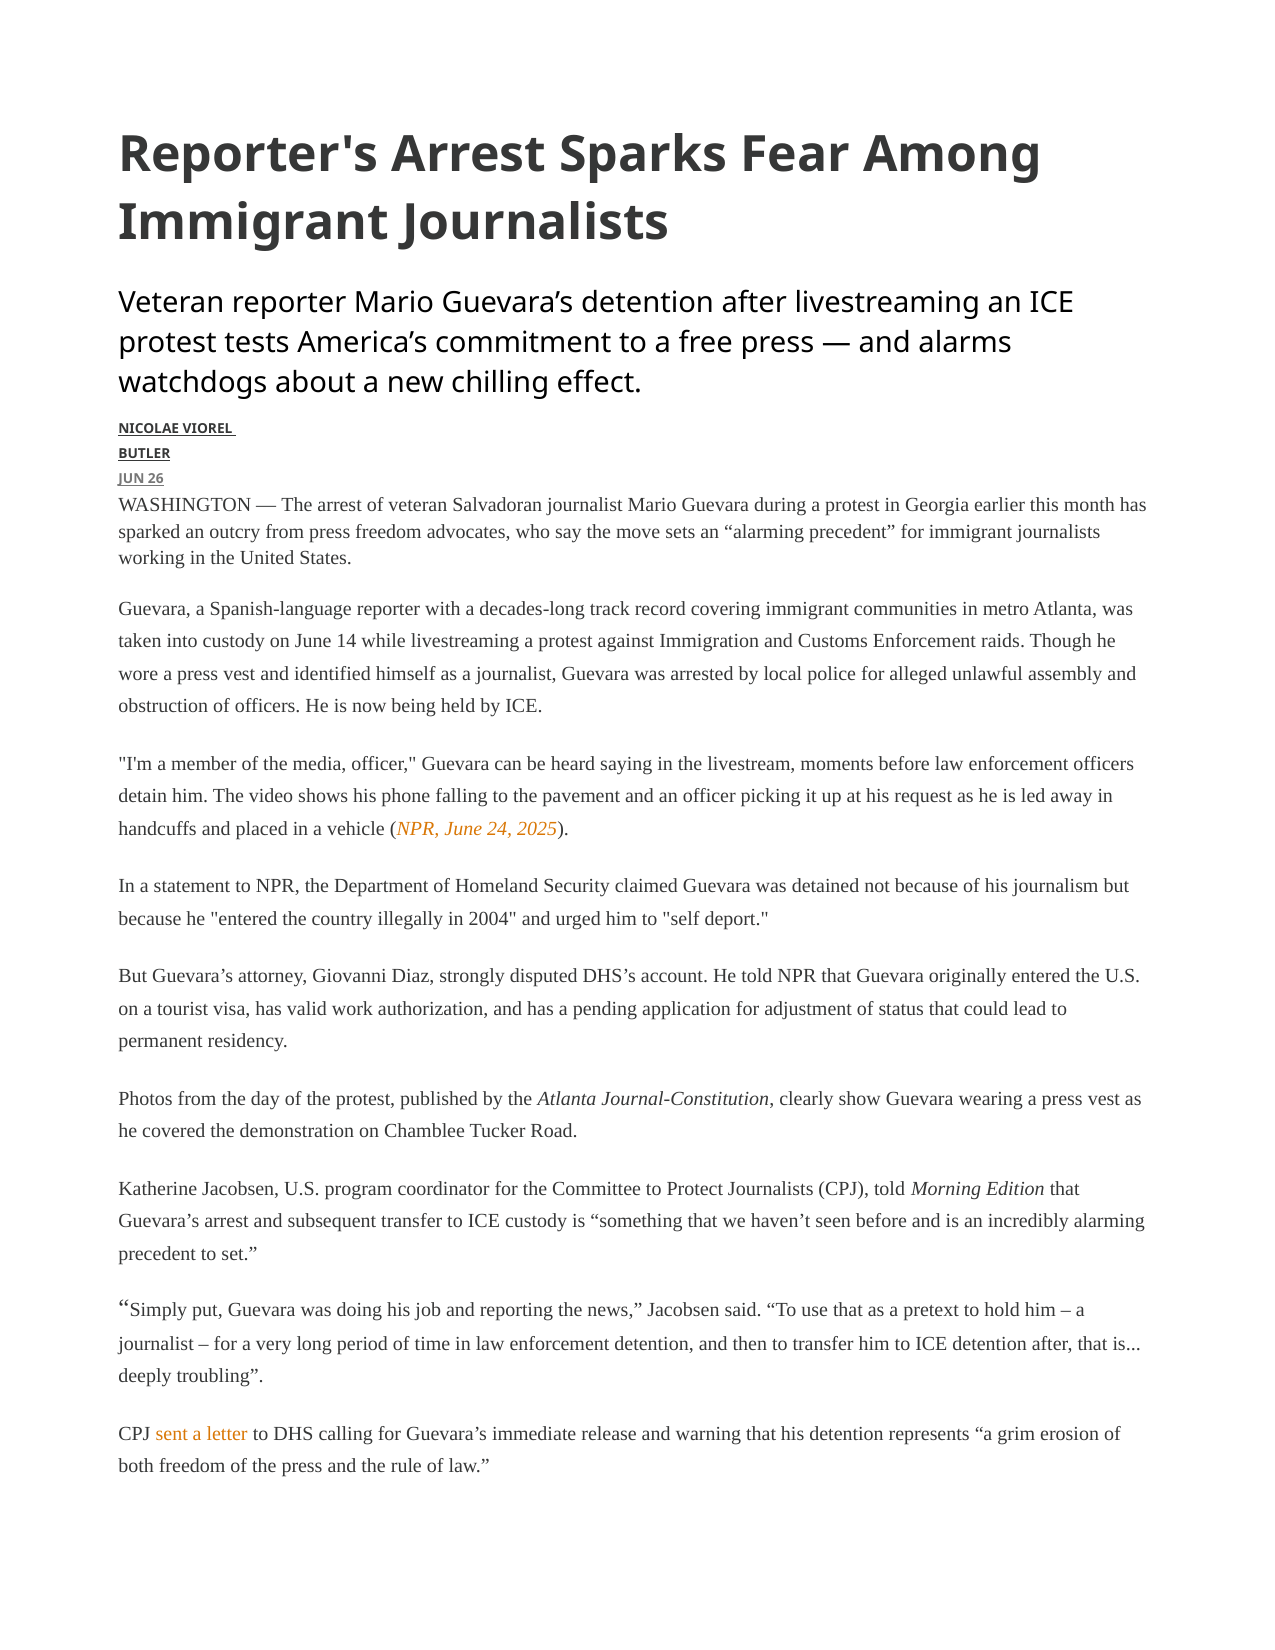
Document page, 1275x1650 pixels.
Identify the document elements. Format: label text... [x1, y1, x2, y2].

table_header Jun 26 [118, 463, 167, 488]
table_cell [118, 488, 284, 493]
text In a statement to NPR, the Department of Homeland Security claimed Guevara was detained not because of his journalism but because he "entered the country illegally in 2004" and urged him to "self deport." [118, 864, 1157, 929]
text Guevara, a Spanish-language reporter with a decades-long track record covering immigrant communities in metro Atlanta, was taken into custody on June 14 while livestreaming a protest against Immigration and Customs Enforcement raids. Though he wore a press vest and identified himself as a journalist, Guevara was arrested by local police for alleged unlawful assembly and obstruction of officers. He is now being held by ICE. [118, 587, 1157, 717]
text “Simply put, Guevara was doing his job and reporting the news,” Jacobsen said. “To use that as a pretext to hold him – a journalist – for a very long period of time in law enforcement detention, and then to transfer him to ICE detention after, that is... deeply troubling”. [118, 1289, 1157, 1387]
text But Guevara’s attorney, Giovanni Diaz, strongly disputed DHS’s account. He told NPR that Guevara originally entered the U.S. on a tourist visa, has valid work authorization, and has a pending application for adjustment of status that could lead to permanent residency. [118, 954, 1157, 1052]
table_header [284, 413, 1157, 493]
subtitle Reporter's Arrest Sparks Fear Among Immigrant Journalists [118, 118, 1157, 254]
table_header Nicolae Viorel Butler [118, 413, 284, 463]
text Photos from the day of the protest, published by the Atlanta Journal-Constitution, clearly show Guevara wearing a press vest as he covered the demonstration on Chamblee Tucker Road. [118, 1077, 1157, 1142]
text "I'm a member of the media, officer," Guevara can be heard saying in the livestream, moments before law enforcement officers detain him. The video shows his phone falling to the pavement and an officer picking it up at his request as he is led away in handcuffs and placed in a vehicle (NPR, June 24, 2025). [118, 742, 1157, 839]
subtitle Veteran reporter Mario Guevara’s detention after livestreaming an ICE protest tests America’s commitment to a free press — and alarms watchdogs about a new chilling effect. [118, 281, 1157, 401]
text CPJ sent a letter to DHS calling for Guevara’s immediate release and warning that his detention represents “a grim erosion of both freedom of the press and the rule of law.” [118, 1412, 1157, 1477]
text WASHINGTON — The arrest of veteran Salvadoran journalist Mario Guevara during a protest in Georgia earlier this month has sparked an outcry from press freedom advocates, who say the move sets an “alarming precedent” for immigrant journalists working in the United States. [118, 493, 1157, 569]
text Katherine Jacobsen, U.S. program coordinator for the Committee to Protect Journalists (CPJ), told Morning Edition that Guevara’s arrest and subsequent transfer to ICE custody is “something that we haven’t seen before and is an incredibly alarming precedent to set.” [118, 1167, 1157, 1264]
table_header [167, 463, 284, 488]
